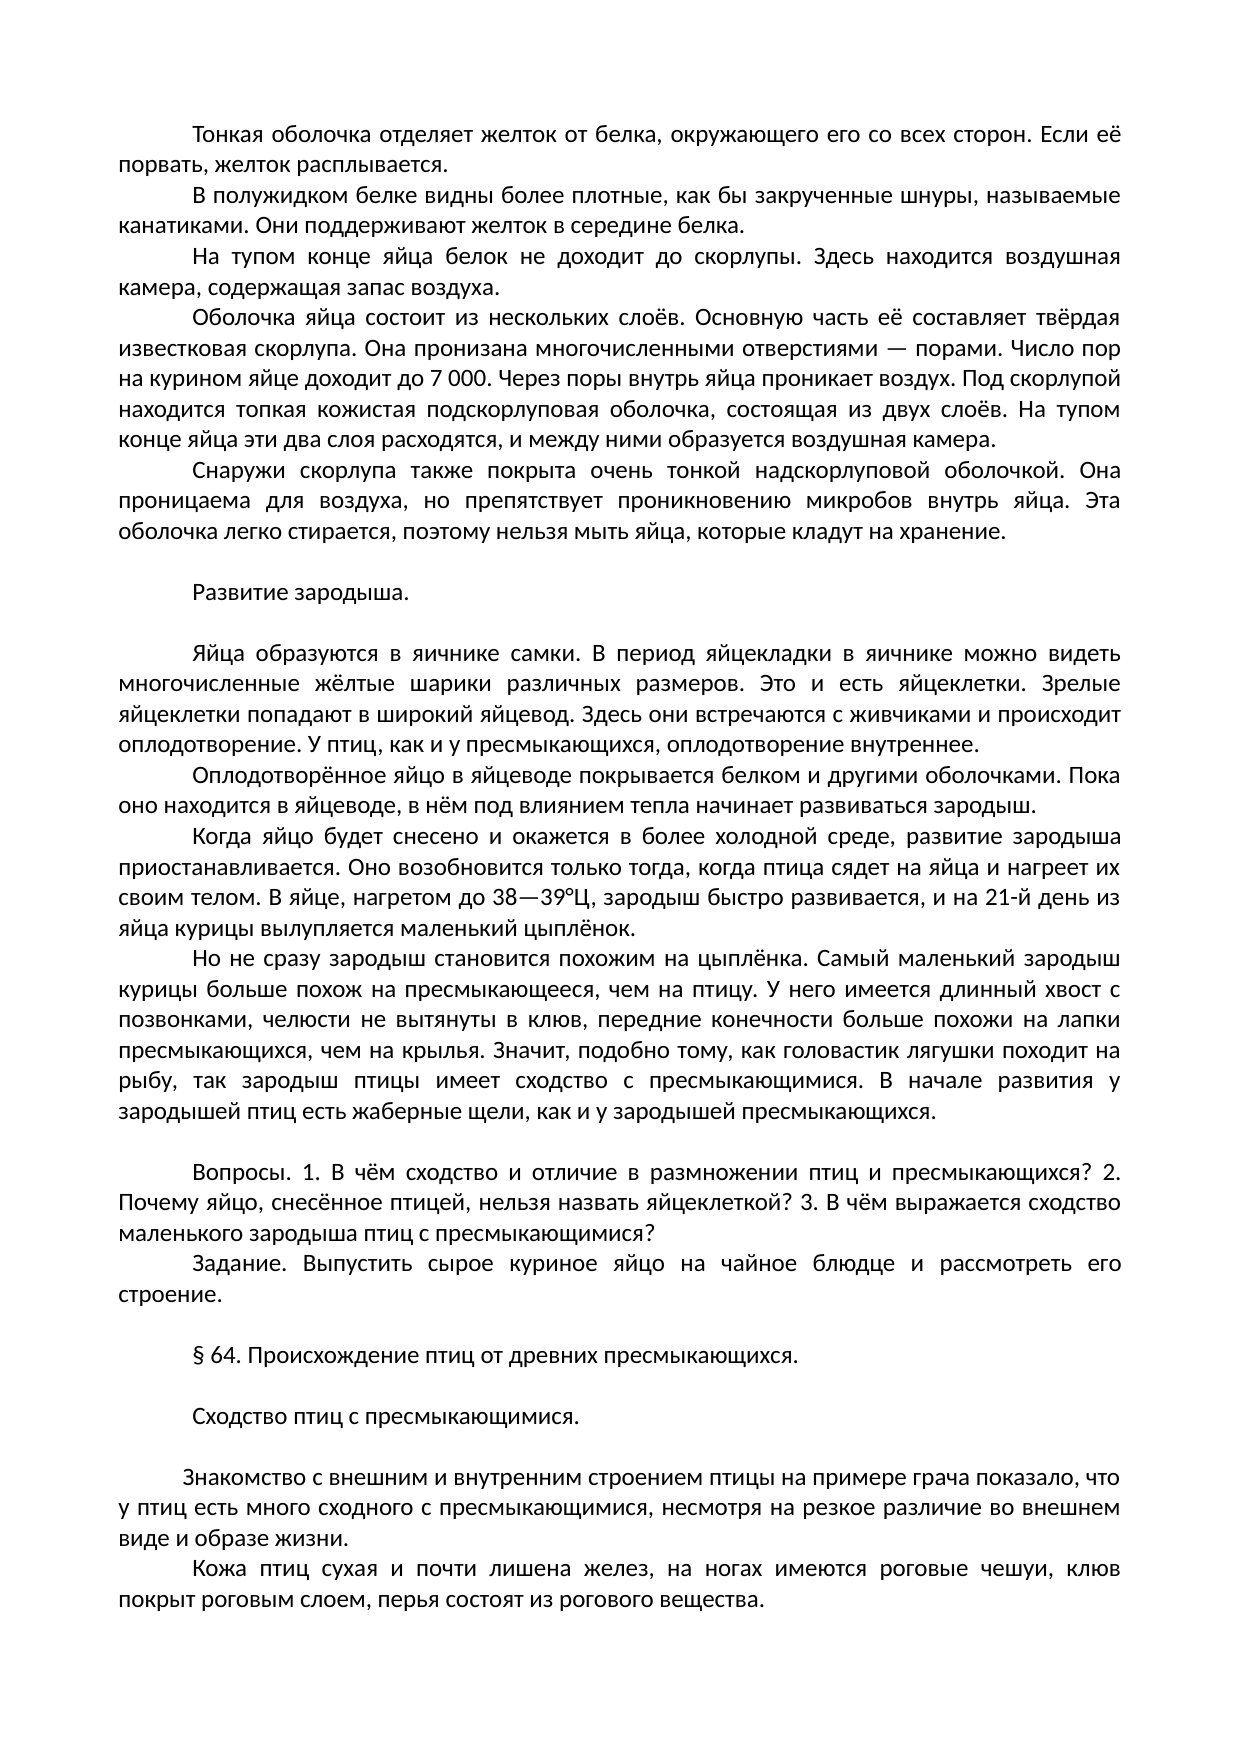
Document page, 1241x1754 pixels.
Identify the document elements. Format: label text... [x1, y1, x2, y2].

text Сходство птиц с пресмыкающимися. [118, 1400, 1122, 1431]
text Оплодотворённое яйцо в яйцеводе покрывается белком и другими оболочками. Пока оно находится в яйцеводе, в нём под влиянием тепла начинает развиваться зародыш. [118, 759, 1122, 820]
text § 64. Происхождение птиц от древних пресмыкающихся. [118, 1339, 1122, 1369]
text В полужидком белке видны более плотные, как бы закрученные шнуры, называемые канатиками. Они поддерживают желток в середине белка. [118, 179, 1122, 240]
text На тупом конце яйца белок не доходит до скорлупы. Здесь находится воздушная камера, содержащая запас воздуха. [118, 240, 1122, 301]
text Когда яйцо будет снесено и окажется в более холодной среде, развитие зародыша приостанавливается. Оно возобновится только тогда, когда птица сядет на яйца и нагреет их своим телом. В яйце, нагретом до 38—39°Ц, зародыш быстро развивается, и на 21-й день из яйца курицы вылупляется маленький цыплёнок. [118, 820, 1122, 942]
text Развитие зародыша. [118, 576, 1122, 606]
text Тонкая оболочка отделяет желток от белка, окружающего его со всех сторон. Если её порвать, желток расплывается. [118, 118, 1122, 179]
text Вопросы. 1. В чём сходство и отличие в размножении птиц и пресмыкающихся? 2. Почему яйцо, снесённое птицей, нельзя назвать яйцеклеткой? 3. В чём выражается сходство маленького зародыша птиц с пресмыкающимися? [118, 1156, 1122, 1247]
text Яйца образуются в яичнике самки. В период яйцекладки в яичнике можно видеть многочисленные жёлтые шарики различных размеров. Это и есть яйцеклетки. Зрелые яйцеклетки попадают в широкий яйцевод. Здесь они встречаются с живчиками и происходит оплодотворение. У птиц, как и у пресмыкающихся, оплодотворение внутреннее. [118, 637, 1122, 759]
text Оболочка яйца состоит из нескольких слоёв. Основную часть её составляет твёрдая известковая скорлупа. Она пронизана многочисленными отверстиями — порами. Число пор на курином яйце доходит до 7 000. Через поры внутрь яйца проникает воздух. Под скорлупой находится топкая кожистая подскорлуповая оболочка, состоящая из двух слоёв. На тупом конце яйца эти два слоя расходятся, и между ними образуется воздушная камера. [118, 301, 1122, 454]
text Но не сразу зародыш становится похожим на цыплёнка. Самый маленький зародыш курицы больше похож на пресмыкающееся, чем на птицу. У него имеется длинный хвост с позвонками, челюсти не вытянуты в клюв, передние конечности больше похожи на лапки пресмыкающихся, чем на крылья. Значит, подобно тому, как головастик лягушки походит на рыбу, так зародыш птицы имеет сходство с пресмыкающимися. В начале развития у зародышей птиц есть жаберные щели, как и у зародышей пресмыкающихся. [118, 942, 1122, 1125]
text Знакомство с внешним и внутренним строением птицы на примере грача показало, что у птиц есть много сходного с пресмыкающимися, несмотря на резкое различие во внешнем виде и образе жизни. [118, 1461, 1122, 1553]
text Снаружи скорлупа также покрыта очень тонкой надскорлуповой оболочкой. Она проницаема для воздуха, но препятствует проникновению микробов внутрь яйца. Эта оболочка легко стирается, поэтому нельзя мыть яйца, которые кладут на хранение. [118, 454, 1122, 545]
text Кожа птиц сухая и почти лишена желез, на ногах имеются роговые чешуи, клюв покрыт роговым слоем, перья состоят из рогового вещества. [118, 1553, 1122, 1614]
text Задание. Выпустить сырое куриное яйцо на чайное блюдце и рассмотреть его строение. [118, 1247, 1122, 1308]
